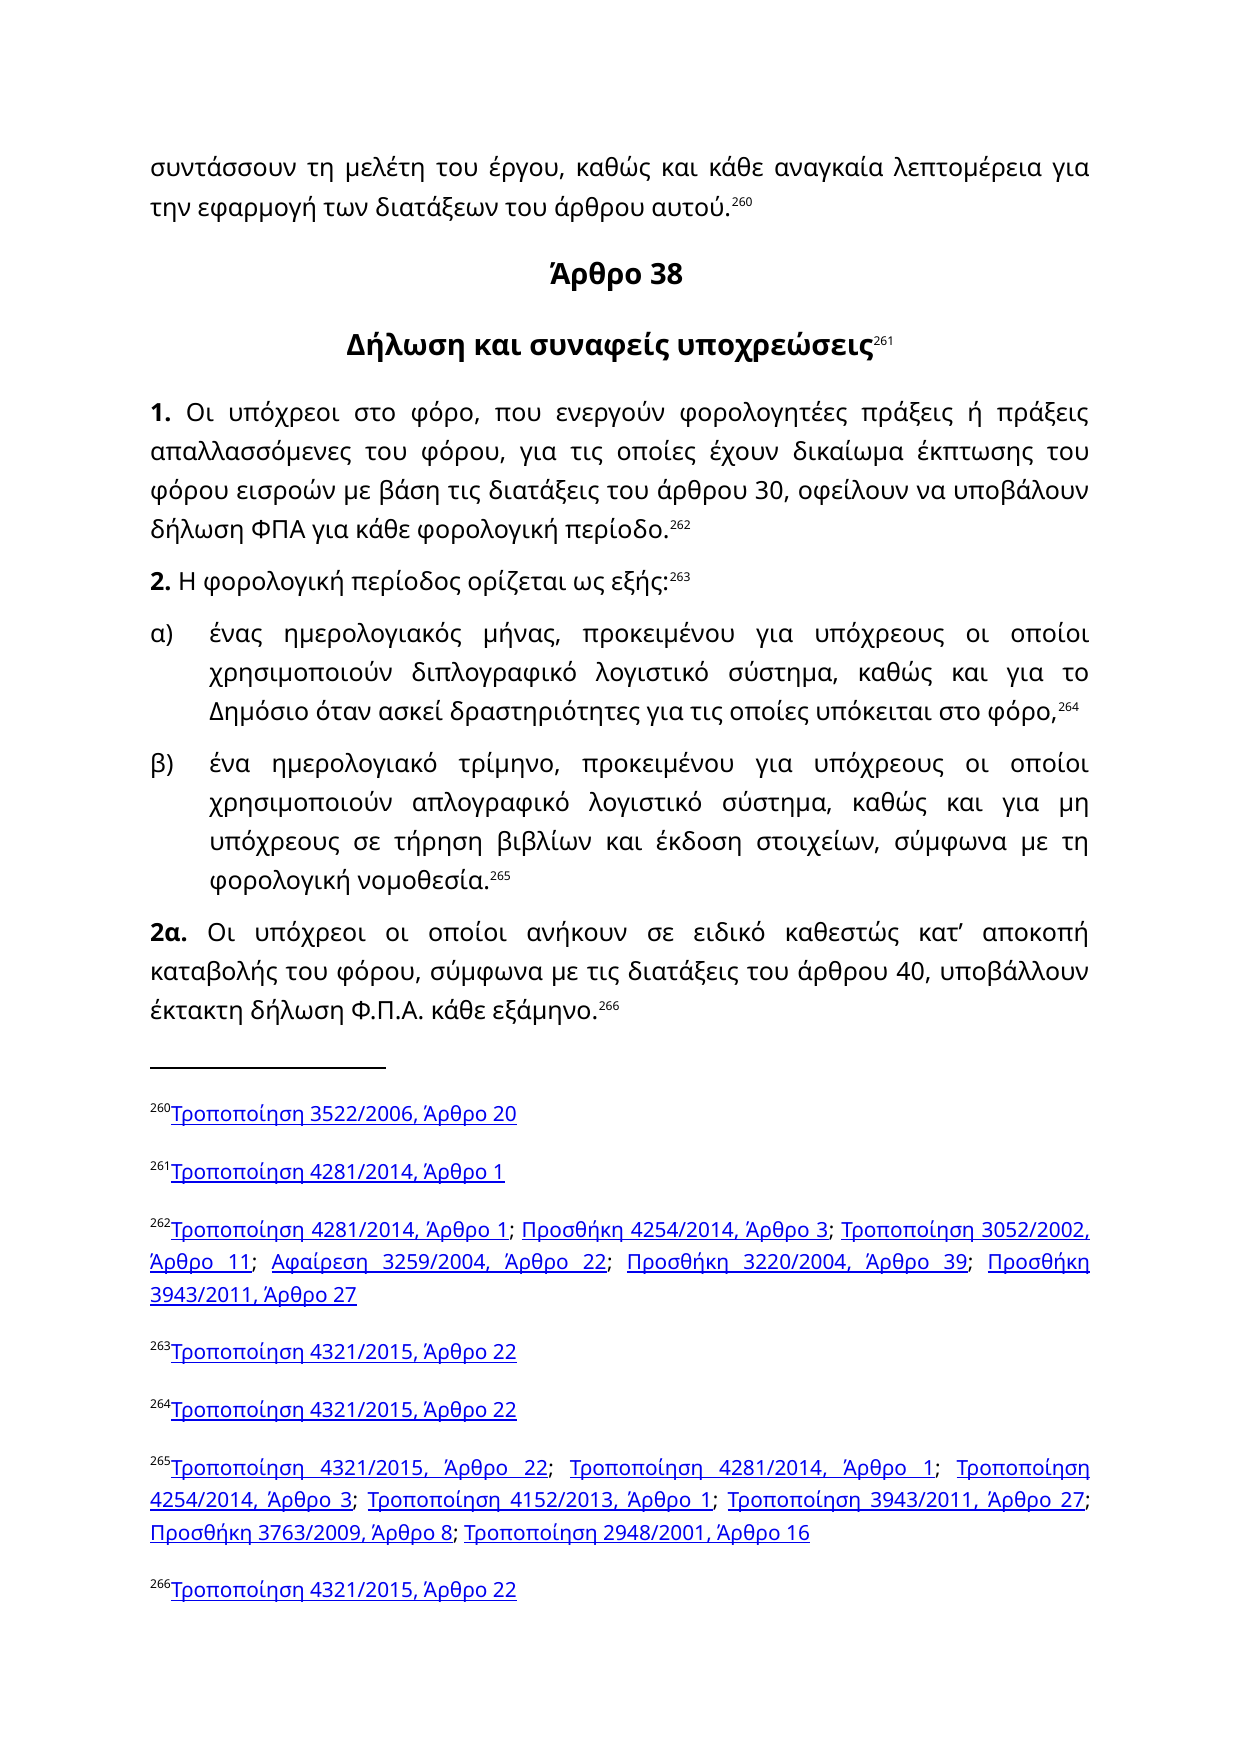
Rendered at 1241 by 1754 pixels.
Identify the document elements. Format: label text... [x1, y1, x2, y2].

text Τροποποίηση 4321/2015, Άρθρο 22 [150, 1395, 1090, 1423]
list α) ένας ημερολογιακός μήνας, προκειμένου για υπόχρεους οι οποίοι χρησιμοποιούν διπλογραφικό λογιστικό σύστημα, καθώς και για το Δημόσιο όταν ασκεί δραστηριότητες για τις οποίες υπόκειται στο φόρο, [150, 615, 1090, 728]
list β) ένα ημερολογιακό τρίμηνο, προκειμένου για υπόχρεους οι οποίοι χρησιμοποιούν απλογραφικό λογιστικό σύστημα, καθώς και για μη υπόχρεους σε τήρηση βιβλίων και έκδοση στοιχείων, σύμφωνα με τη φορολογική νομοθεσία. [150, 745, 1090, 897]
text Τροποποίηση 4321/2015, Άρθρο 22; Τροποποίηση 4281/2014, Άρθρο 1; Τροποποίηση 4254/2014, Άρθρο 3; Τροποποίηση 4152/2013, Άρθρο 1; Τροποποίηση 3943/2011, Άρθρο 27; Προσθήκη 3763/2009, Άρθρο 8; Τροποποίηση 2948/2001, Άρθρο 16 [150, 1453, 1090, 1546]
text 2. Η φορολογική περίοδος ορίζεται ως εξής: [150, 564, 1090, 598]
subtitle Δήλωση και συναφείς υποχρεώσεις [150, 324, 1090, 364]
text Τροποποίηση 4321/2015, Άρθρο 22 [150, 1576, 1090, 1604]
text συντάσσουν τη μελέτη του έργου, καθώς και κάθε αναγκαία λεπτομέρεια για την εφαρμογή των διατάξεων του άρθρου αυτού. [150, 150, 1090, 223]
text Τροποποίηση 3522/2006, Άρθρο 20 [150, 1099, 1090, 1128]
text 2α. Οι υπόχρεοι οι οποίοι ανήκουν σε ειδικό καθεστώς κατ’ αποκοπή καταβολής του φόρου, σύμφωνα με τις διατάξεις του άρθρου 40, υποβάλλουν έκτακτη δήλωση Φ.Π.Α. κάθε εξάμηνο. [150, 914, 1090, 1027]
text Τροποποίηση 4321/2015, Άρθρο 22 [150, 1337, 1090, 1366]
subtitle Άρθρο 38 [150, 253, 1090, 293]
text Τροποποίηση 4281/2014, Άρθρο 1 [150, 1157, 1090, 1186]
text Τροποποίηση 4281/2014, Άρθρο 1; Προσθήκη 4254/2014, Άρθρο 3; Τροποποίηση 3052/2002, Άρθρο 11; Αφαίρεση 3259/2004, Άρθρο 22; Προσθήκη 3220/2004, Άρθρο 39; Προσθήκη 3943/2011, Άρθρο 27 [150, 1215, 1090, 1308]
text 1. Οι υπόχρεοι στο φόρο, που ενεργούν φορολογητέες πράξεις ή πράξεις απαλλασσόμενες του φόρου, για τις οποίες έχουν δικαίωμα έκπτωσης του φόρου εισροών με βάση τις διατάξεις του άρθρου 30, οφείλουν να υποβάλουν δήλωση ΦΠΑ για κάθε φορολογική περίοδο. [150, 394, 1090, 546]
